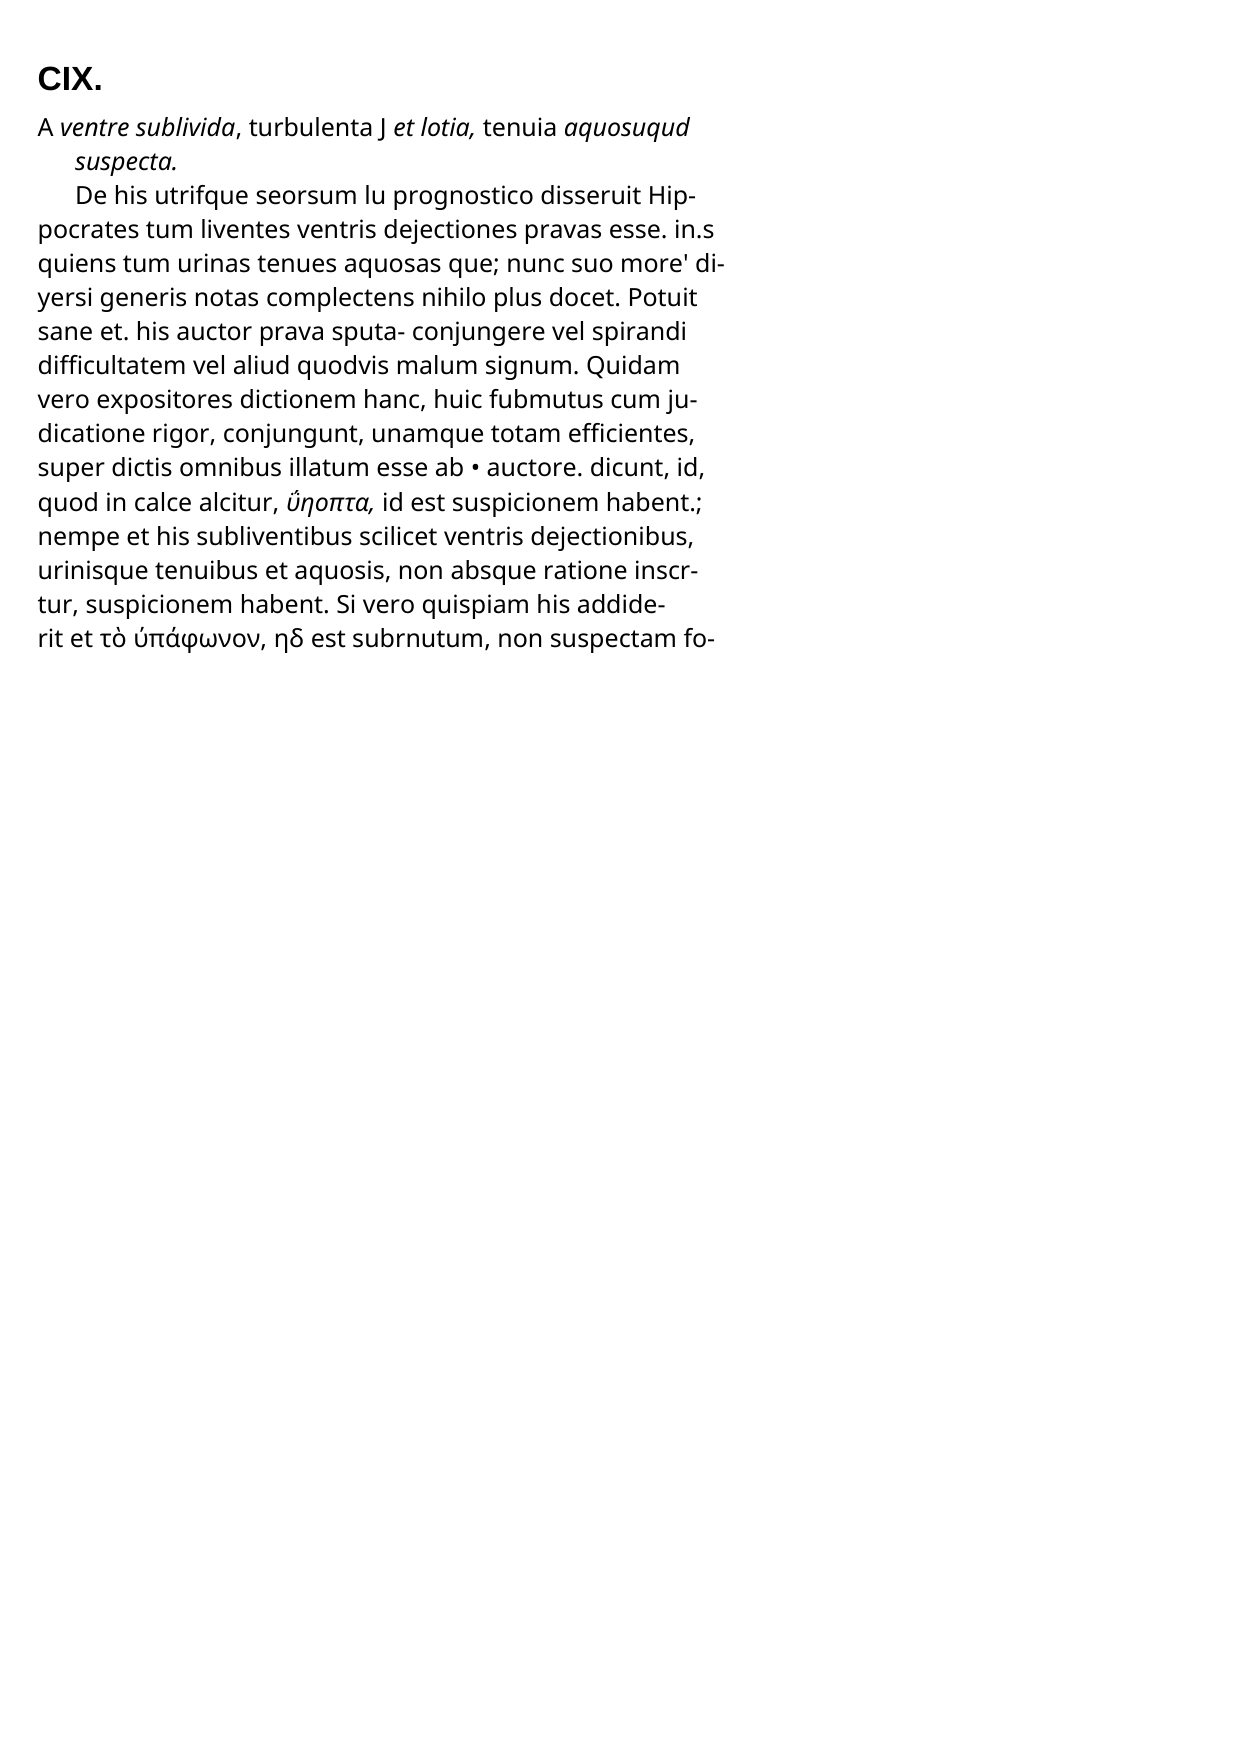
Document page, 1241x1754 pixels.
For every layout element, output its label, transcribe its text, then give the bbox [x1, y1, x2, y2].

subtitle CIX. [37, 58, 1203, 97]
text A ventre sublivida, turbulenta J et lotia, tenuia aquosuqud suspecta. [37, 109, 1203, 178]
text De his utrifque seorsum lu prognostico disseruit Hip- pocrates tum liventes ventris dejectiones pravas esse. in.s quiens tum urinas tenues aquosas que; nunc suo more' di- yersi generis notas complectens nihilo plus docet. Potuit sane et. his auctor prava sputa- conjungere vel spirandi difficultatem vel aliud quodvis malum signum. Quidam vero expositores dictionem hanc, huic fubmutus cum ju- dicatione rigor, conjungunt, unamque totam efficientes, super dictis omnibus illatum esse ab • auctore. dicunt, id, quod in calce alcitur, ΰηοπτα, id est suspicionem habent.; nempe et his subliventibus scilicet ventris dejectionibus, urinisque tenuibus et aquosis, non absque ratione inscr- tur, suspicionem habent. Si vero quispiam his addide- rit et τὸ ύπάφωνον, ηδ est subrnutum, non suspectam fo- [37, 178, 1203, 654]
